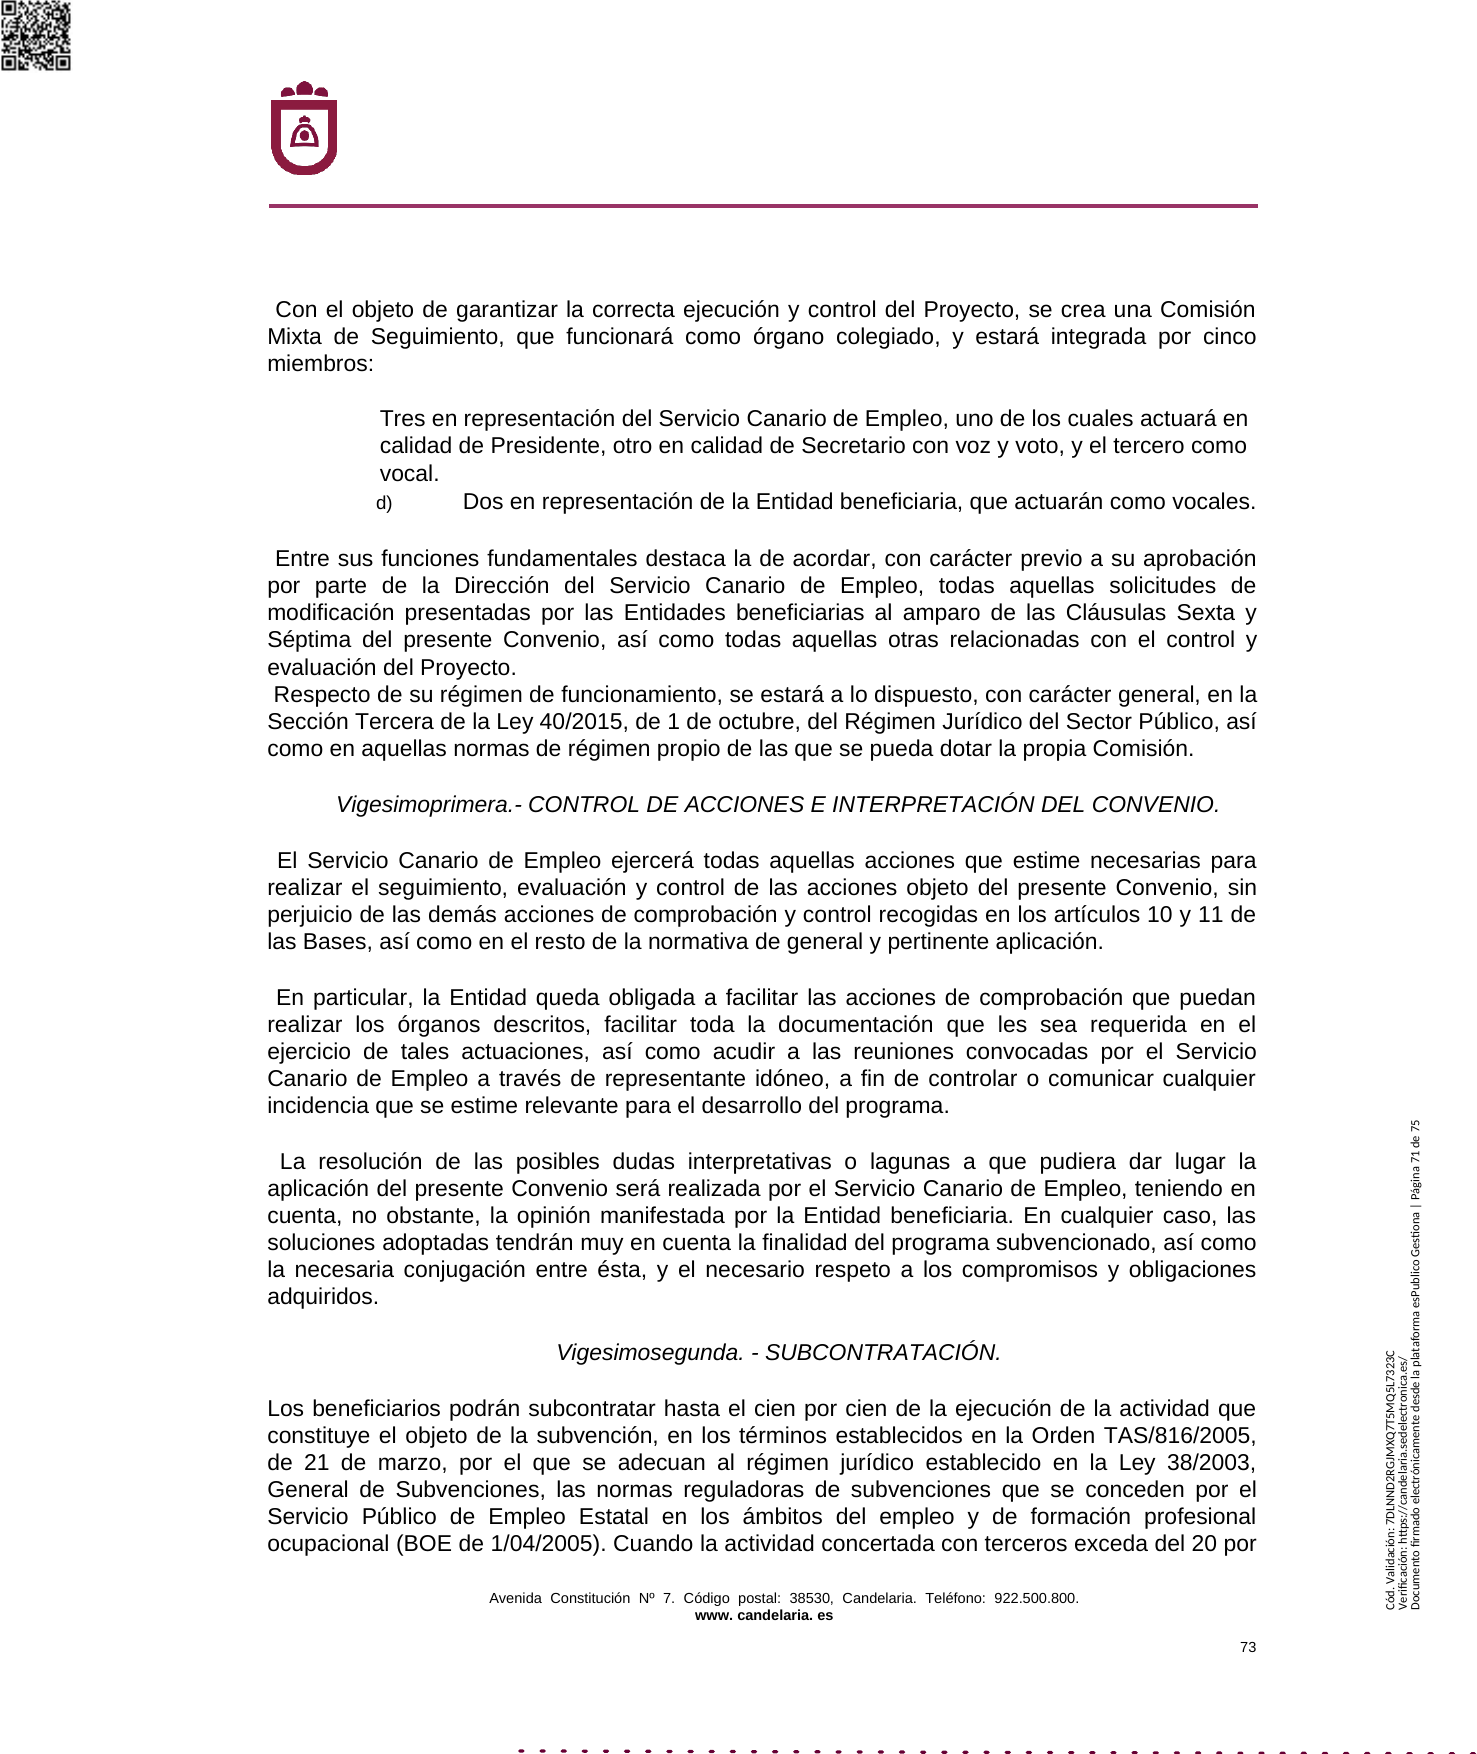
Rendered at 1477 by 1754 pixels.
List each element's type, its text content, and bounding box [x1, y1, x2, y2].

text Con el objeto de garantizar la correcta ejecución y control del Proyecto, se crea una Comisión Mixta de Seguimiento, que funcionará como órgano colegiado, y estará integrada por cinco miembros: [267, 296, 1257, 376]
text El Servicio Canario de Empleo ejercerá todas aquellas acciones que estime necesarias para realizar el seguimiento, evaluación y control de las acciones objeto del presente Convenio, sin perjuicio de las demás acciones de comprobación y control recogidas en los artículos 10 y 11 de las Bases, así como en el resto de la normativa de general y pertinente aplicación. [267, 847, 1257, 954]
text En particular, la Entidad queda obligada a facilitar las acciones de comprobación que puedan realizar los órganos descritos, facilitar toda la documentación que les sea requerida en el ejercicio de tales actuaciones, así como acudir a las reuniones convocadas por el Servicio Canario de Empleo a través de representante idóneo, a fin de controlar o comunicar cualquier incidencia que se estime relevante para el desarrollo del programa. [267, 984, 1257, 1118]
text La resolución de las posibles dudas interpretativas o lagunas a que pudiera dar lugar la aplicación del presente Convenio será realizada por el Servicio Canario de Empleo, teniendo en cuenta, no obstante, la opinión manifestada por la Entidad beneficiaria. En cualquier caso, las soluciones adoptadas tendrán muy en cuenta la finalidad del programa subvencionado, así como la necesaria conjugación entre ésta, y el necesario respeto a los compromisos y obligaciones adquiridos. [267, 1148, 1257, 1309]
text Respecto de su régimen de funcionamiento, se estará a lo dispuesto, con carácter general, en la Sección Tercera de la Ley 40/2015, de 1 de octubre, del Régimen Jurídico del Sector Público, así como en aquellas normas de régimen propio de las que se pueda dotar la propia Comisión. [267, 681, 1257, 762]
text Entre sus funciones fundamentales destaca la de acordar, con carácter previo a su aprobación por parte de la Dirección del Servicio Canario de Empleo, todas aquellas solicitudes de modificación presentadas por las Entidades beneficiarias al amparo de las Cláusulas Sexta y Séptima del presente Convenio, así como todas aquellas otras relacionadas con el control y evaluación del Proyecto. [267, 545, 1257, 680]
text Vigesimosegunda. - SUBCONTRATACIÓN. [251, 1339, 1263, 1365]
text d) Dos en representación de la Entidad beneficiaria, que actuarán como vocales. [251, 487, 1263, 515]
text Vigesimoprimera.- CONTROL DE ACCIONES E INTERPRETACIÓN DEL CONVENIO. [251, 791, 1263, 817]
text Los beneficiarios podrán subcontratar hasta el cien por cien de la ejecución de la actividad que constituye el objeto de la subvención, en los términos establecidos en la Orden TAS/816/2005, de 21 de marzo, por el que se adecuan al régimen jurídico establecido en la Ley 38/2003, General de Subvenciones, las normas reguladoras de subvenciones que se conceden por el Servicio Público de Empleo Estatal en los ámbitos del empleo y de formación profesional ocupacional (BOE de 1/04/2005). Cuando la actividad concertada con terceros exceda del 20 por [267, 1394, 1257, 1556]
text Tres en representación del Servicio Canario de Empleo, uno de los cuales actuará en calidad de Presidente, otro en calidad de Secretario con voz y voto, y el tercero como vocal. [379, 405, 1263, 486]
